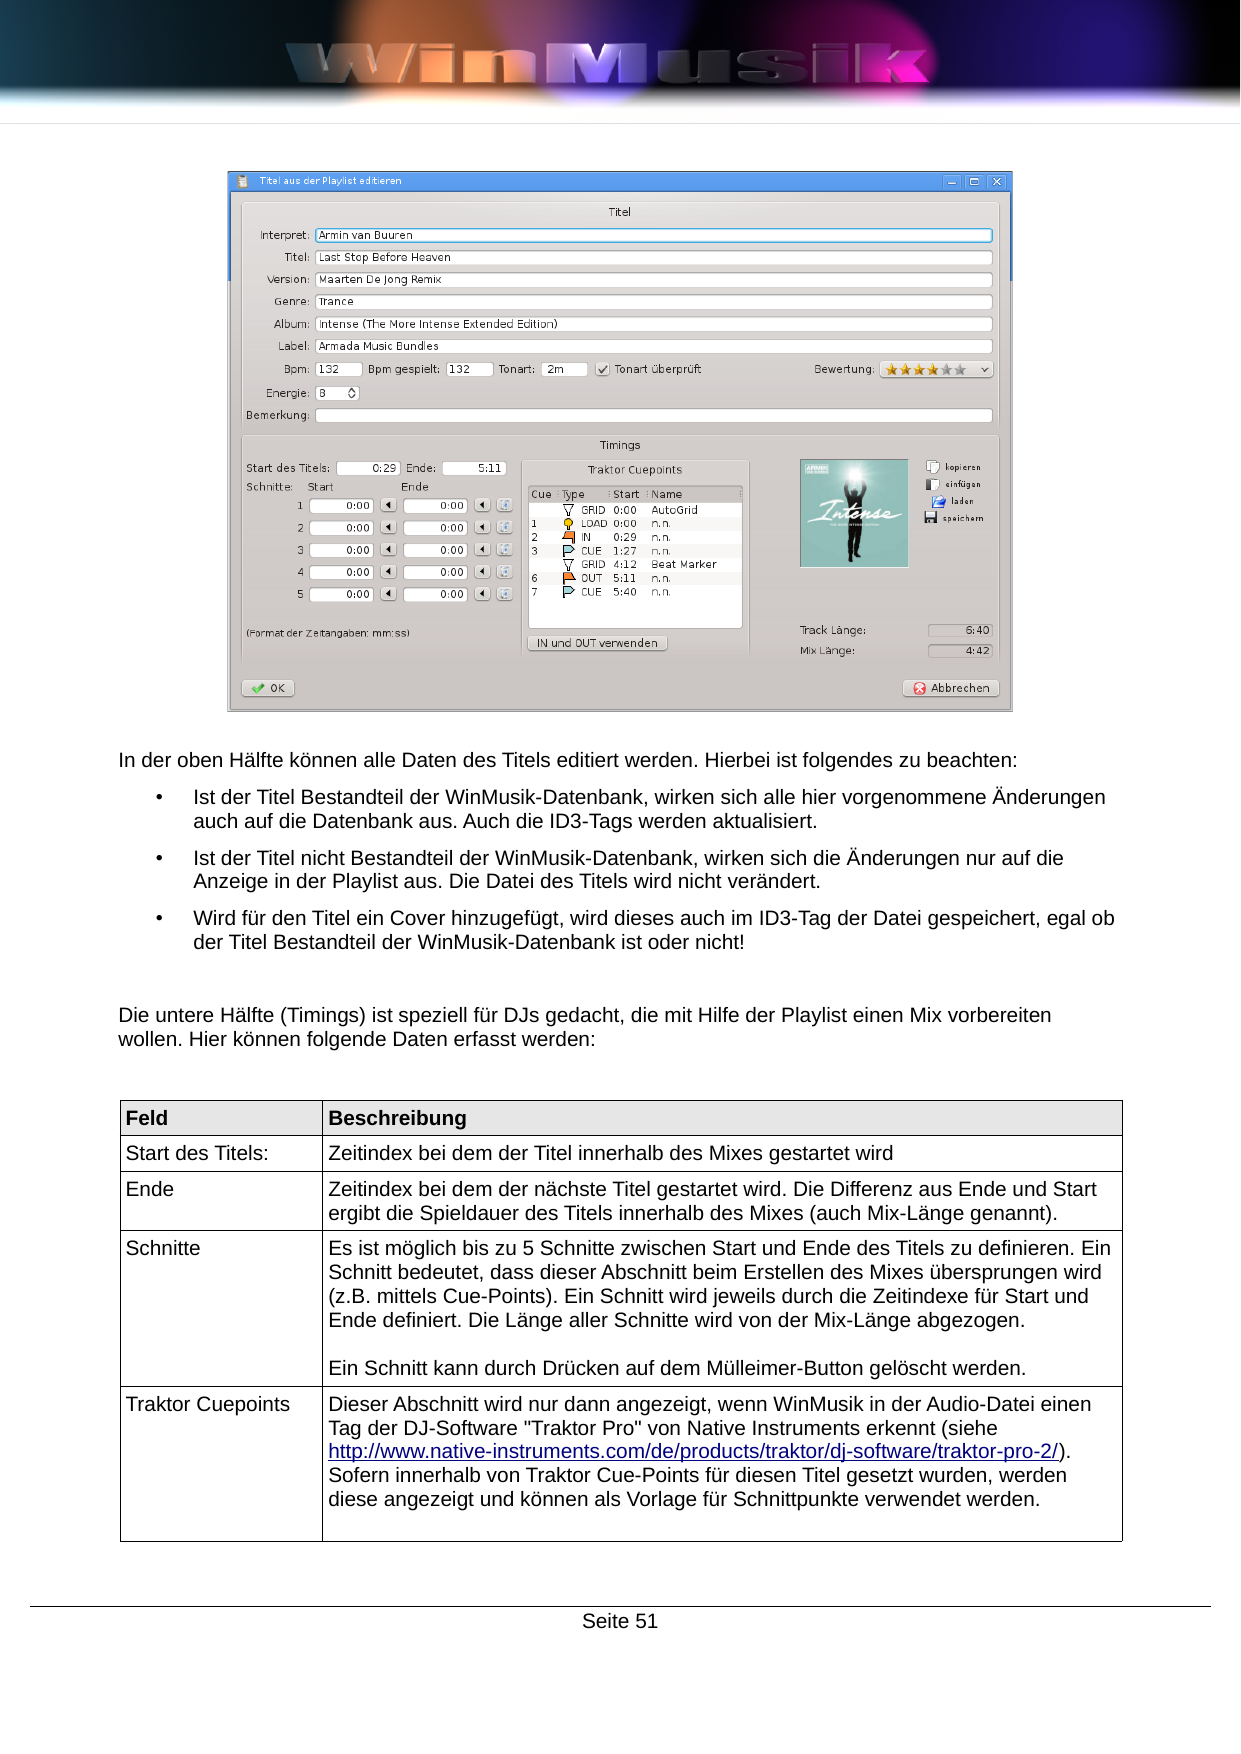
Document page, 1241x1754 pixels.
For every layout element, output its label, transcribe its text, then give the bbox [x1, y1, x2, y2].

table_header Feld [121, 1101, 322, 1135]
table_cell Start des Titels: [121, 1136, 322, 1171]
picture [227, 171, 1013, 712]
table_header Beschreibung [323, 1101, 1122, 1135]
list Ist der Titel nicht Bestandteil der WinMusik-Datenbank, wirken sich die Änderungen nur auf die Anzeige in der Playlist aus. Die Datei des Titels wird nicht verändert. [156, 845, 1122, 893]
table_cell Schnitte [121, 1231, 322, 1386]
table_cell Zeitindex bei dem der nächste Titel gestartet wird. Die Differenz aus Ende und Start ergibt die Spieldauer des Titels innerhalb des Mixes (auch Mix-Länge genannt). [323, 1172, 1122, 1230]
table_cell Ende [121, 1172, 322, 1230]
table_cell Traktor Cuepoints [121, 1387, 322, 1541]
table_cell Dieser Abschnitt wird nur dann angezeigt, wenn WinMusik in der Audio-Datei einen Tag der DJ-Software "Traktor Pro" von Native Instruments erkennt (siehe http://www.native-instruments.com/de/products/traktor/dj-software/traktor-pro-2/). Sofern innerhalb von Traktor Cue-Points für diesen Titel gesetzt wurden, werden diese angezeigt und können als Vorlage für Schnittpunkte verwendet werden. [323, 1387, 1122, 1541]
list Ist der Titel Bestandteil der WinMusik-Datenbank, wirken sich alle hier vorgenommene Änderungen auch auf die Datenbank aus. Auch die ID3-Tags werden aktualisiert. [156, 785, 1122, 833]
text In der oben Hälfte können alle Daten des Titels editiert werden. Hierbei ist folgendes zu beachten: [118, 748, 1122, 772]
table_cell Es ist möglich bis zu 5 Schnitte zwischen Start und Ende des Titels zu definieren. Ein Schnitt bedeutet, dass dieser Abschnitt beim Erstellen des Mixes übersprungen wird (z.B. mittels Cue-Points). Ein Schnitt wird jeweils durch die Zeitindexe für Start und Ende definiert. Die Länge aller Schnitte wird von der Mix-Länge abgezogen. Ein Schnitt kann durch Drücken auf dem Mülleimer-Button gelöscht werden. [323, 1231, 1122, 1386]
table_cell Zeitindex bei dem der Titel innerhalb des Mixes gestartet wird [323, 1136, 1122, 1171]
list Wird für den Titel ein Cover hinzugefügt, wird dieses auch im ID3-Tag der Datei gespeichert, egal ob der Titel Bestandteil der WinMusik-Datenbank ist oder nicht! [156, 906, 1122, 954]
text Die untere Hälfte (Timings) ist speziell für DJs gedacht, die mit Hilfe der Playlist einen Mix vorbereiten wollen. Hier können folgende Daten erfasst werden: [118, 1003, 1122, 1051]
